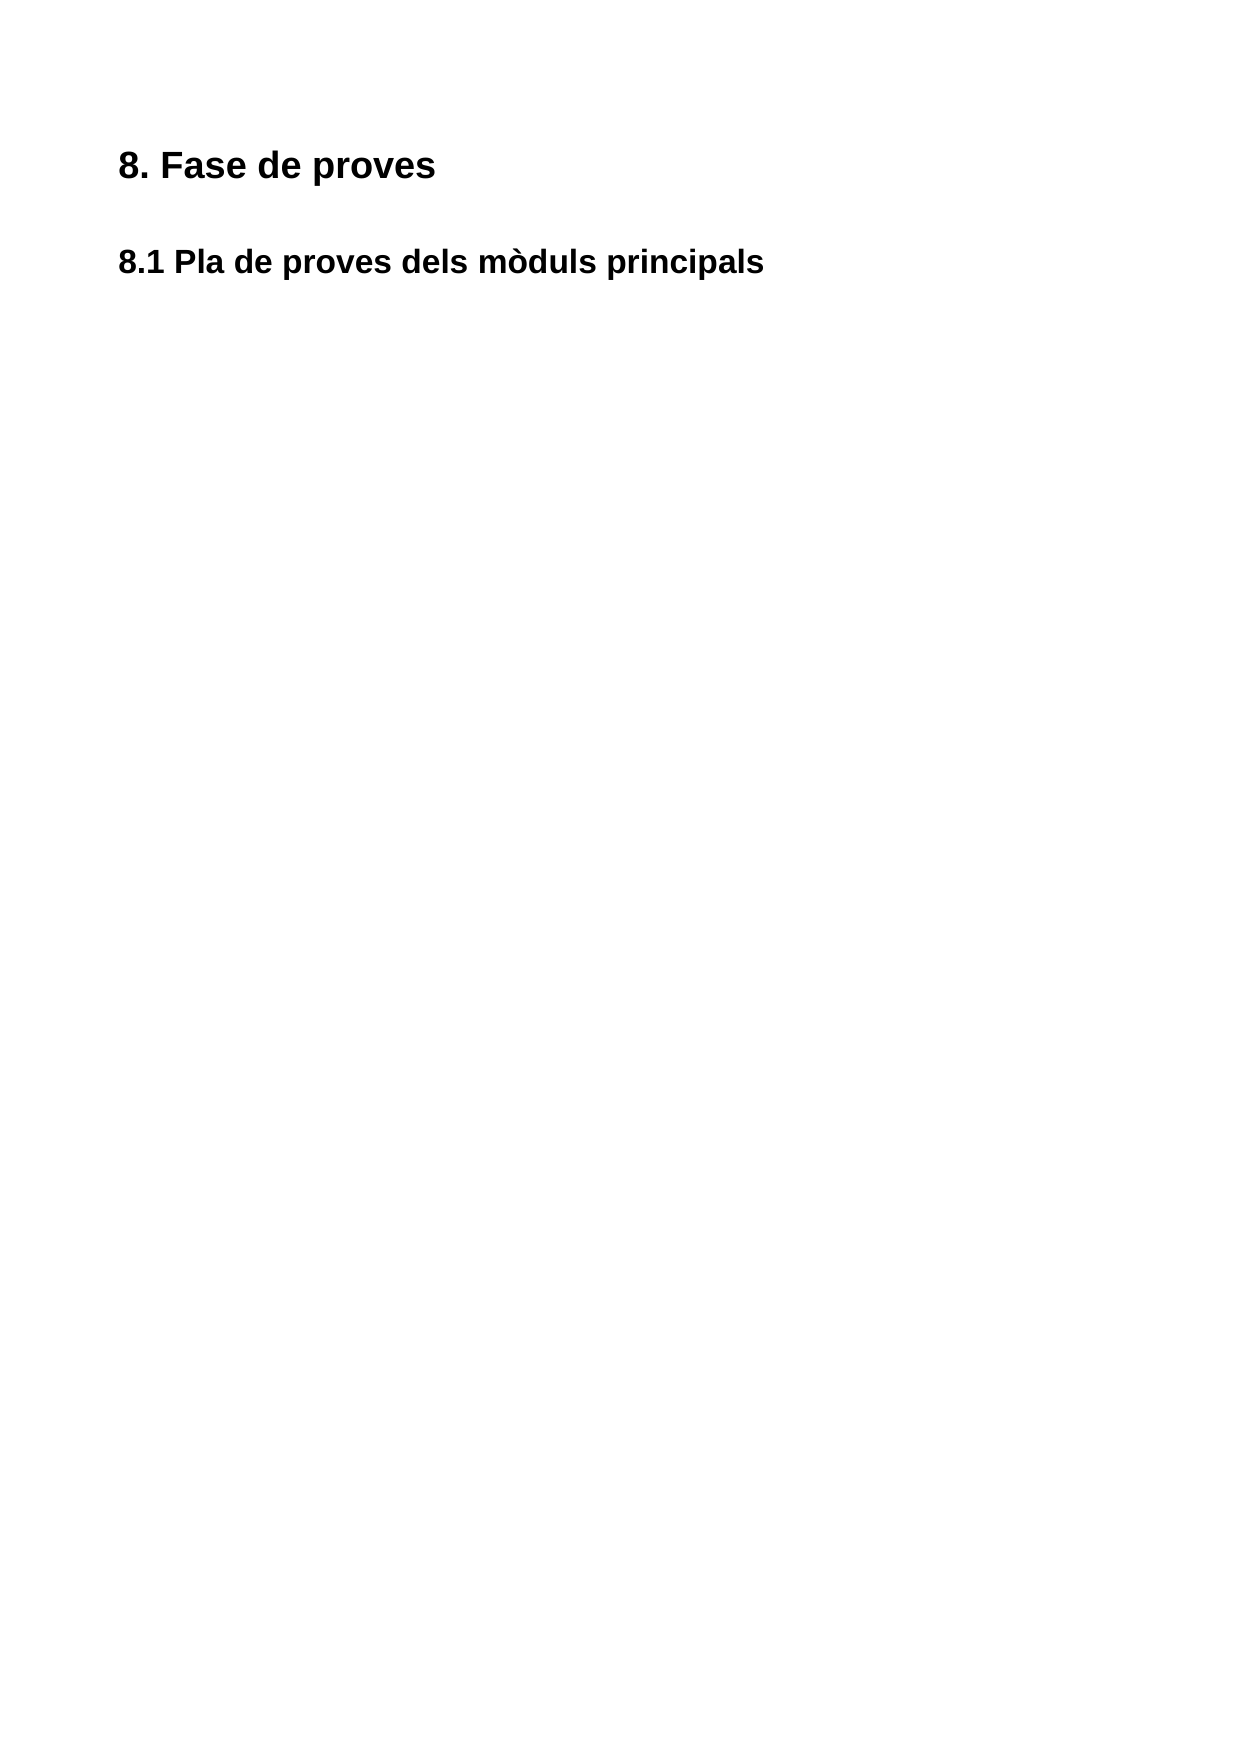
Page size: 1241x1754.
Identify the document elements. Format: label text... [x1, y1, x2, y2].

subtitle 8. Fase de proves [118, 143, 1122, 187]
subtitle 8.1 Pla de proves dels mòduls principals [118, 242, 1122, 281]
